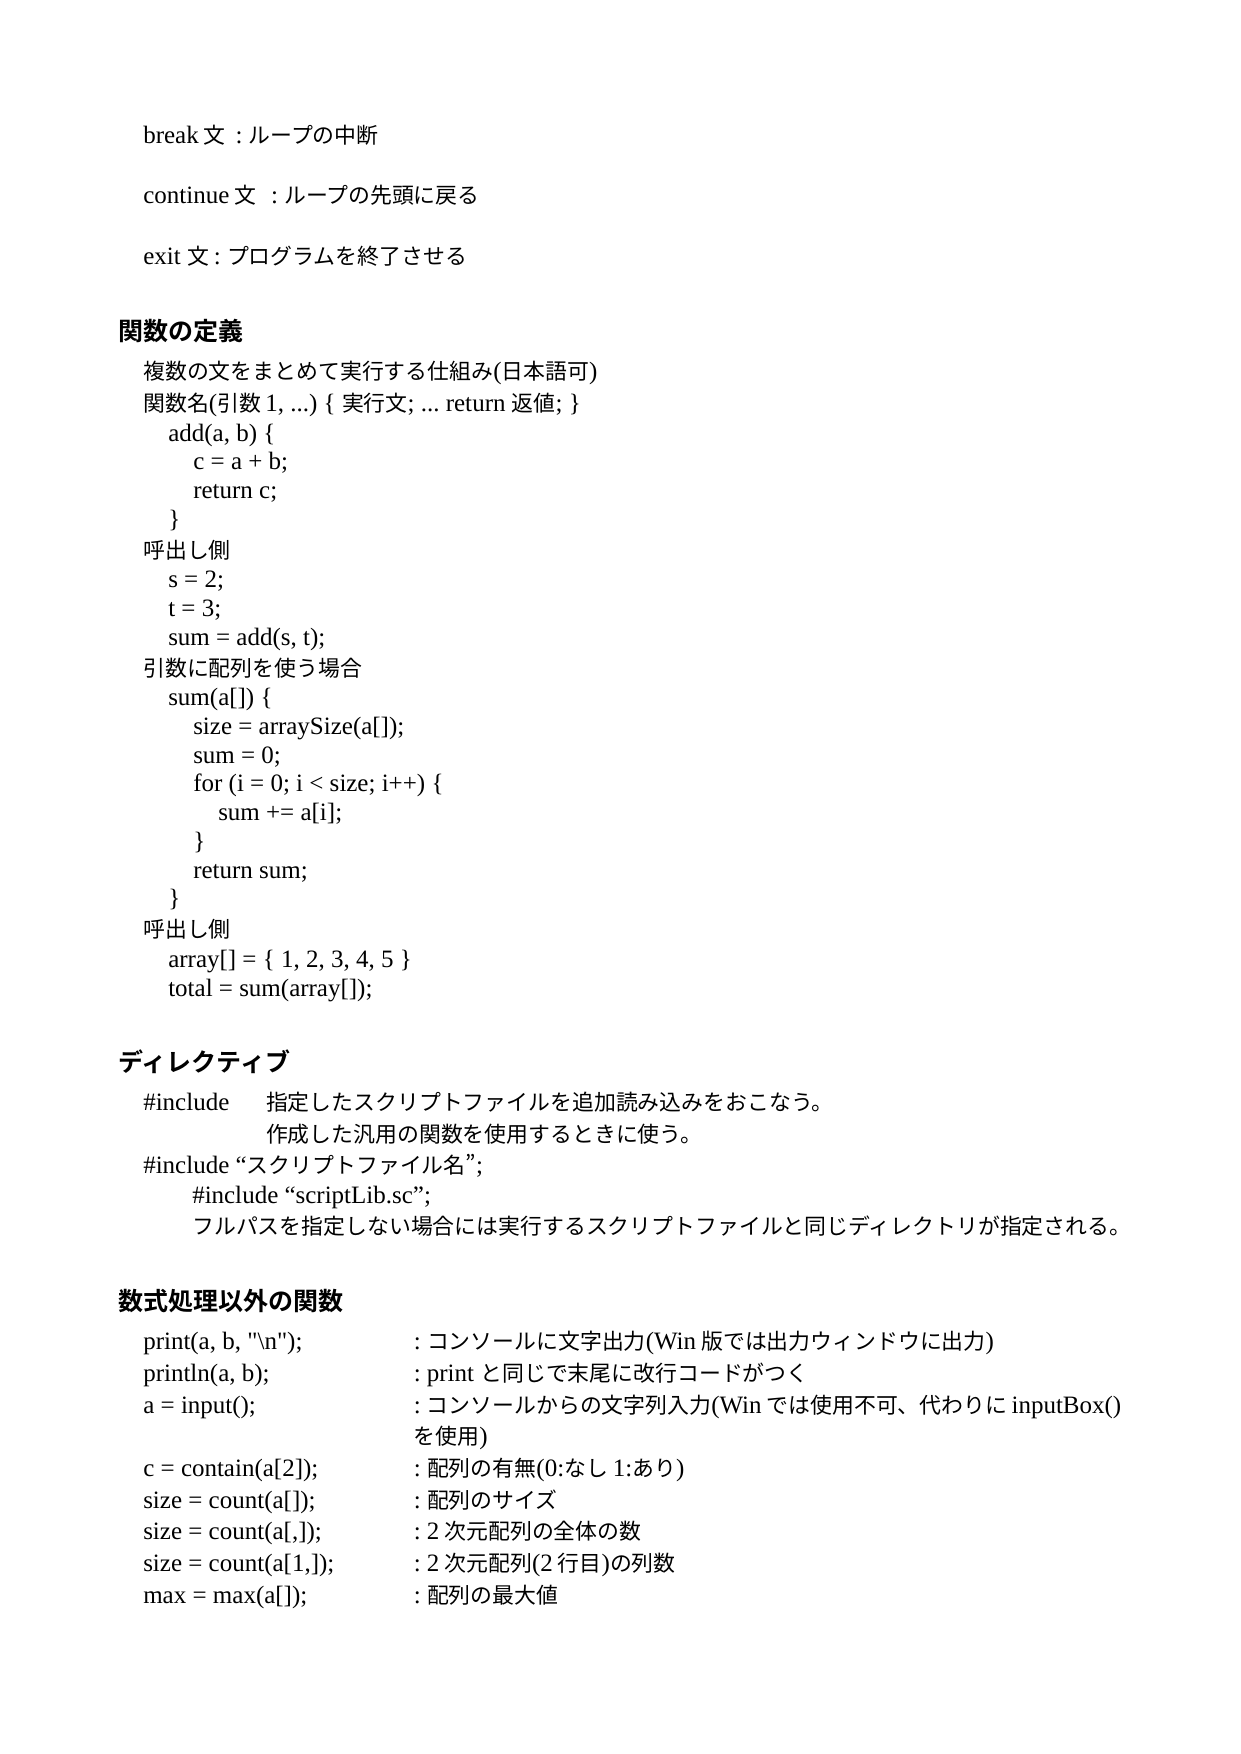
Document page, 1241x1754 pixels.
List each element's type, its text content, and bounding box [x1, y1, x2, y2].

text c = a + b; [118, 446, 1122, 475]
text size = count(a[1,]); : 2次元配列(2行目)の列数 [118, 1546, 1122, 1578]
text for (i = 0; i < size; i++) { [118, 768, 1122, 797]
text フルパスを指定しない場合には実行するスクリプトファイルと同じディレクトリが指定される。 [118, 1209, 1122, 1241]
text sum = add(s, t); [118, 622, 1122, 651]
text size = arraySize(a[]); [118, 711, 1122, 740]
text s = 2; [118, 564, 1122, 593]
text a = input(); : コンソールからの文字列入力(Winでは使用不可、代わりにinputBox()を使用) [118, 1388, 1122, 1451]
text 呼出し側 [118, 912, 1122, 944]
text max = max(a[]); : 配列の最大値 [118, 1578, 1122, 1609]
text 関数名(引数1, ...) { 実行文; ... return 返値; } [118, 386, 1122, 418]
text println(a, b); : print と同じで末尾に改行コードがつく [118, 1356, 1122, 1388]
text } [118, 883, 1122, 912]
text #include “スクリプトファイル名”; [118, 1148, 1122, 1180]
subtitle 関数の定義 [118, 312, 1122, 348]
text print(a, b, "\n"); : コンソールに文字出力(Win版では出力ウィンドウに出力) [118, 1324, 1122, 1356]
text size = count(a[,]); : 2次元配列の全体の数 [118, 1514, 1122, 1546]
text sum = 0; [118, 740, 1122, 768]
text 呼出し側 [118, 533, 1122, 564]
text #include 指定したスクリプトファイルを追加読み込みをおこなう。 [118, 1085, 1122, 1117]
text c = contain(a[2]); : 配列の有無(0:なし 1:あり) [118, 1451, 1122, 1483]
text continue文 : ループの先頭に戻る [118, 178, 1122, 210]
text exit 文 : プログラムを終了させる [118, 239, 1122, 271]
text #include “scriptLib.sc”; [118, 1180, 1122, 1209]
text break文 : ループの中断 [118, 118, 1122, 150]
text size = count(a[]); : 配列のサイズ [118, 1483, 1122, 1514]
text add(a, b) { [118, 418, 1122, 446]
subtitle 数式処理以外の関数 [118, 1282, 1122, 1318]
text } [118, 826, 1122, 855]
text array[] = { 1, 2, 3, 4, 5 } [118, 944, 1122, 973]
text sum += a[i]; [118, 797, 1122, 826]
text } [118, 504, 1122, 533]
text 作成した汎用の関数を使用するときに使う。 [118, 1117, 1122, 1148]
subtitle ディレクティブ [118, 1043, 1122, 1079]
text 複数の文をまとめて実行する仕組み(日本語可) [118, 354, 1122, 386]
text sum(a[]) { [118, 682, 1122, 711]
text 引数に配列を使う場合 [118, 651, 1122, 682]
text return sum; [118, 855, 1122, 883]
text return c; [118, 475, 1122, 504]
text t = 3; [118, 593, 1122, 622]
text total = sum(array[]); [118, 973, 1122, 1001]
